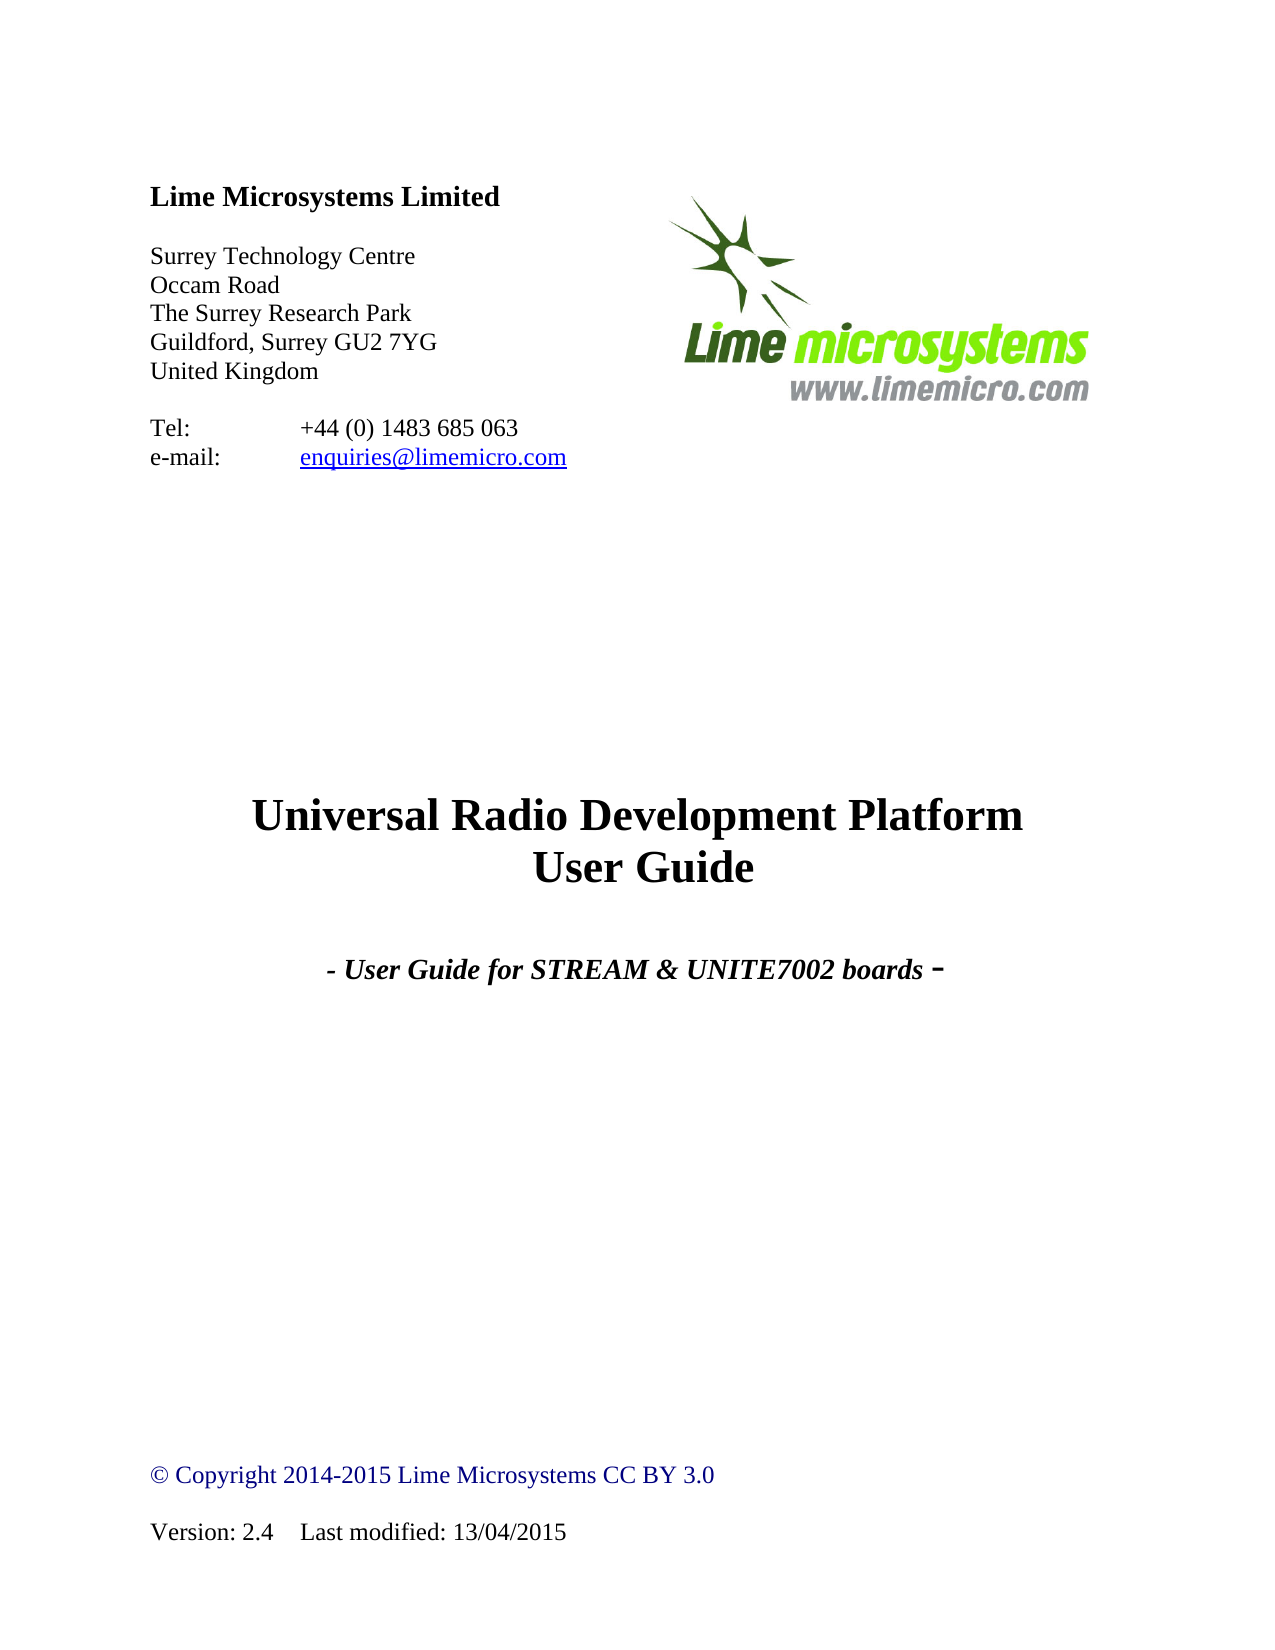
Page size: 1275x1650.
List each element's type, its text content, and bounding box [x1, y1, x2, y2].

text Tel: +44 (0) 1483 685 063 [150, 413, 1125, 442]
text The Surrey Research Park [150, 298, 667, 327]
text [1090, 298, 1125, 327]
text Occam Road [150, 270, 667, 298]
text Surrey Technology Centre [150, 241, 667, 270]
text Guildford, Surrey GU2 7YG [150, 327, 667, 356]
text [1090, 270, 1125, 298]
text Lime Microsystems Limited [150, 179, 1125, 196]
text [1090, 241, 1125, 270]
text [1090, 356, 1125, 385]
text - User Guide for STREAM & UNITE7002 boards - [150, 941, 1125, 988]
text e-mail: enquiries@limemicro.com [150, 442, 1125, 471]
text User Guide [150, 840, 1125, 893]
text United Kingdom [150, 356, 667, 385]
text Universal Radio Development Platform [150, 787, 1125, 840]
text [1090, 327, 1125, 356]
picture [668, 196, 1089, 401]
